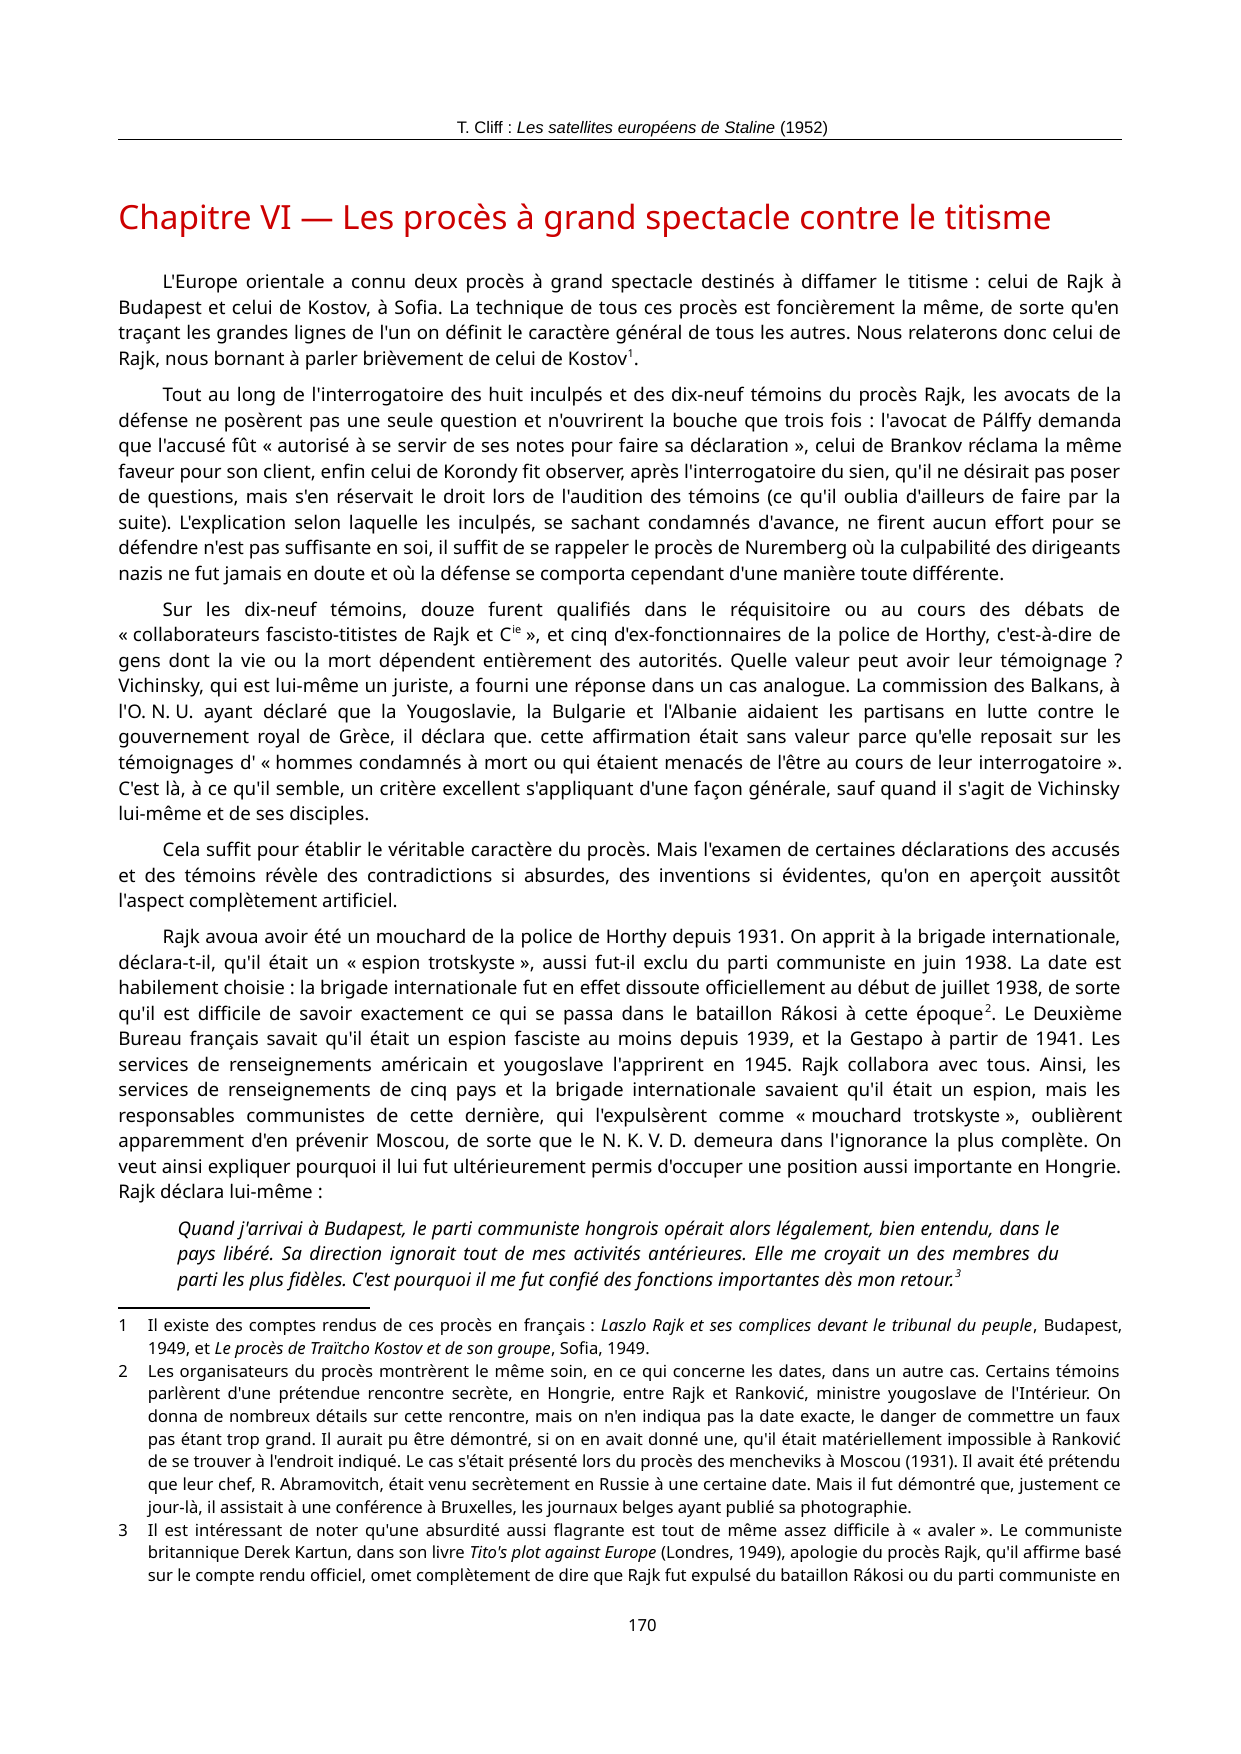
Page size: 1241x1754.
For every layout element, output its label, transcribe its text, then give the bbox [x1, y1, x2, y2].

text Sur les dix-neuf témoins, douze furent qualifiés dans le réquisitoire ou au cours des débats de « collaborateurs fascisto-titistes de Rajk et Cie », et cinq d'ex-fonctionnaires de la police de Horthy, c'est-à-dire de gens dont la vie ou la mort dépendent entièrement des autorités. Quelle valeur peut avoir leur témoignage ? Vichinsky, qui est lui-même un juriste, a fourni une réponse dans un cas analogue. La commission des Balkans, à l'O. N. U. ayant déclaré que la Yougoslavie, la Bulgarie et l'Albanie aidaient les partisans en lutte contre le gouvernement royal de Grèce, il déclara que. cette affirmation était sans valeur parce qu'elle reposait sur les témoignages d' « hommes condamnés à mort ou qui étaient menacés de l'être au cours de leur interrogatoire ». C'est là, à ce qu'il semble, un critère excellent s'appliquant d'une façon générale, sauf quand il s'agit de Vichinsky lui-même et de ses disciples. [118, 596, 1122, 826]
text Rajk avoua avoir été un mouchard de la police de Horthy depuis 1931. On apprit à la brigade internationale, déclara-t-il, qu'il était un « espion trotskyste », aussi fut-il exclu du parti communiste en juin 1938. La date est habilement choisie : la brigade internationale fut en effet dissoute officiellement au début de juillet 1938, de sorte qu'il est difficile de savoir exactement ce qui se passa dans le bataillon Rákosi à cette époque. Le Deuxième Bureau français savait qu'il était un espion fasciste au moins depuis 1939, et la Gestapo à partir de 1941. Les services de renseignements américain et yougoslave l'apprirent en 1945. Rajk collabora avec tous. Ainsi, les services de renseignements de cinq pays et la brigade internationale savaient qu'il était un espion, mais les responsables communistes de cette dernière, qui l'expulsèrent comme « mouchard trotskyste », oublièrent apparemment d'en prévenir Moscou, de sorte que le N. K. V. D. demeura dans l'ignorance la plus complète. On veut ainsi expliquer pourquoi il lui fut ultérieurement permis d'occuper une position aussi importante en Hongrie. Rajk déclara lui-même : [118, 924, 1122, 1204]
text Tout au long de l'interrogatoire des huit inculpés et des dix-neuf témoins du procès Rajk, les avocats de la défense ne posèrent pas une seule question et n'ouvrirent la bouche que trois fois : l'avocat de Pálffy demanda que l'accusé fût « autorisé à se servir de ses notes pour faire sa déclaration », celui de Brankov réclama la même faveur pour son client, enfin celui de Korondy fit observer, après l'interrogatoire du sien, qu'il ne désirait pas poser de questions, mais s'en réservait le droit lors de l'audition des témoins (ce qu'il oublia d'ailleurs de faire par la suite). L'explication selon laquelle les inculpés, se sachant condamnés d'avance, ne firent aucun effort pour se défendre n'est pas suffisante en soi, il suffit de se rappeler le procès de Nuremberg où la culpabilité des dirigeants nazis ne fut jamais en doute et où la défense se comporta cependant d'une manière toute différente. [118, 381, 1122, 586]
text Cela suffit pour établir le véritable caractère du procès. Mais l'examen de certaines déclarations des accusés et des témoins révèle des contradictions si absurdes, des inventions si évidentes, qu'on en aperçoit aussitôt l'aspect complètement artificiel. [118, 836, 1122, 913]
text L'Europe orientale a connu deux procès à grand spectacle destinés à diffamer le titisme : celui de Rajk à Budapest et celui de Kostov, à Sofia. La technique de tous ces procès est foncièrement la même, de sorte qu'en traçant les grandes lignes de l'un on définit le caractère général de tous les autres. Nous relaterons donc celui de Rajk, nous bornant à parler brièvement de celui de Kostov. [118, 269, 1122, 371]
text Il existe des comptes rendus de ces procès en français : Laszlo Rajk et ses complices devant le tribunal du peuple, Budapest, 1949, et Le procès de Traïtcho Kostov et de son groupe, Sofia, 1949. [118, 1314, 1122, 1359]
text Il est intéressant de noter qu'une absurdité aussi flagrante est tout de même assez difficile à « avaler ». Le communiste britannique Derek Kartun, dans son livre Tito's plot against Europe (Londres, 1949), apologie du procès Rajk, qu'il affirme basé sur le compte rendu officiel, omet complètement de dire que Rajk fut expulsé du bataillon Rákosi ou du parti communiste en [118, 1518, 1122, 1586]
text Les organisateurs du procès montrèrent le même soin, en ce qui concerne les dates, dans un autre cas. Certains témoins parlèrent d'une prétendue rencontre secrète, en Hongrie, entre Rajk et Ranković, ministre yougoslave de l'Intérieur. On donna de nombreux détails sur cette rencontre, mais on n'en indiqua pas la date exacte, le danger de commettre un faux pas étant trop grand. Il aurait pu être démontré, si on en avait donné une, qu'il était matériellement impossible à Ranković de se trouver à l'endroit indiqué. Le cas s'était présenté lors du procès des mencheviks à Moscou (1931). Il avait été prétendu que leur chef, R. Abramovitch, était venu secrètement en Russie à une certaine date. Mais il fut démontré que, justement ce jour-là, il assistait à une conférence à Bruxelles, les journaux belges ayant publié sa photographie. [118, 1359, 1122, 1518]
text Quand j'arrivai à Budapest, le parti communiste hongrois opérait alors légalement, bien entendu, dans le pays libéré. Sa direction ignorait tout de mes activités antérieures. Elle me croyait un des membres du parti les plus fidèles. C'est pourquoi il me fut confié des fonctions importantes dès mon retour. [177, 1215, 1063, 1292]
subtitle Chapitre VI — Les procès à grand spectacle contre le titisme [118, 194, 1122, 239]
